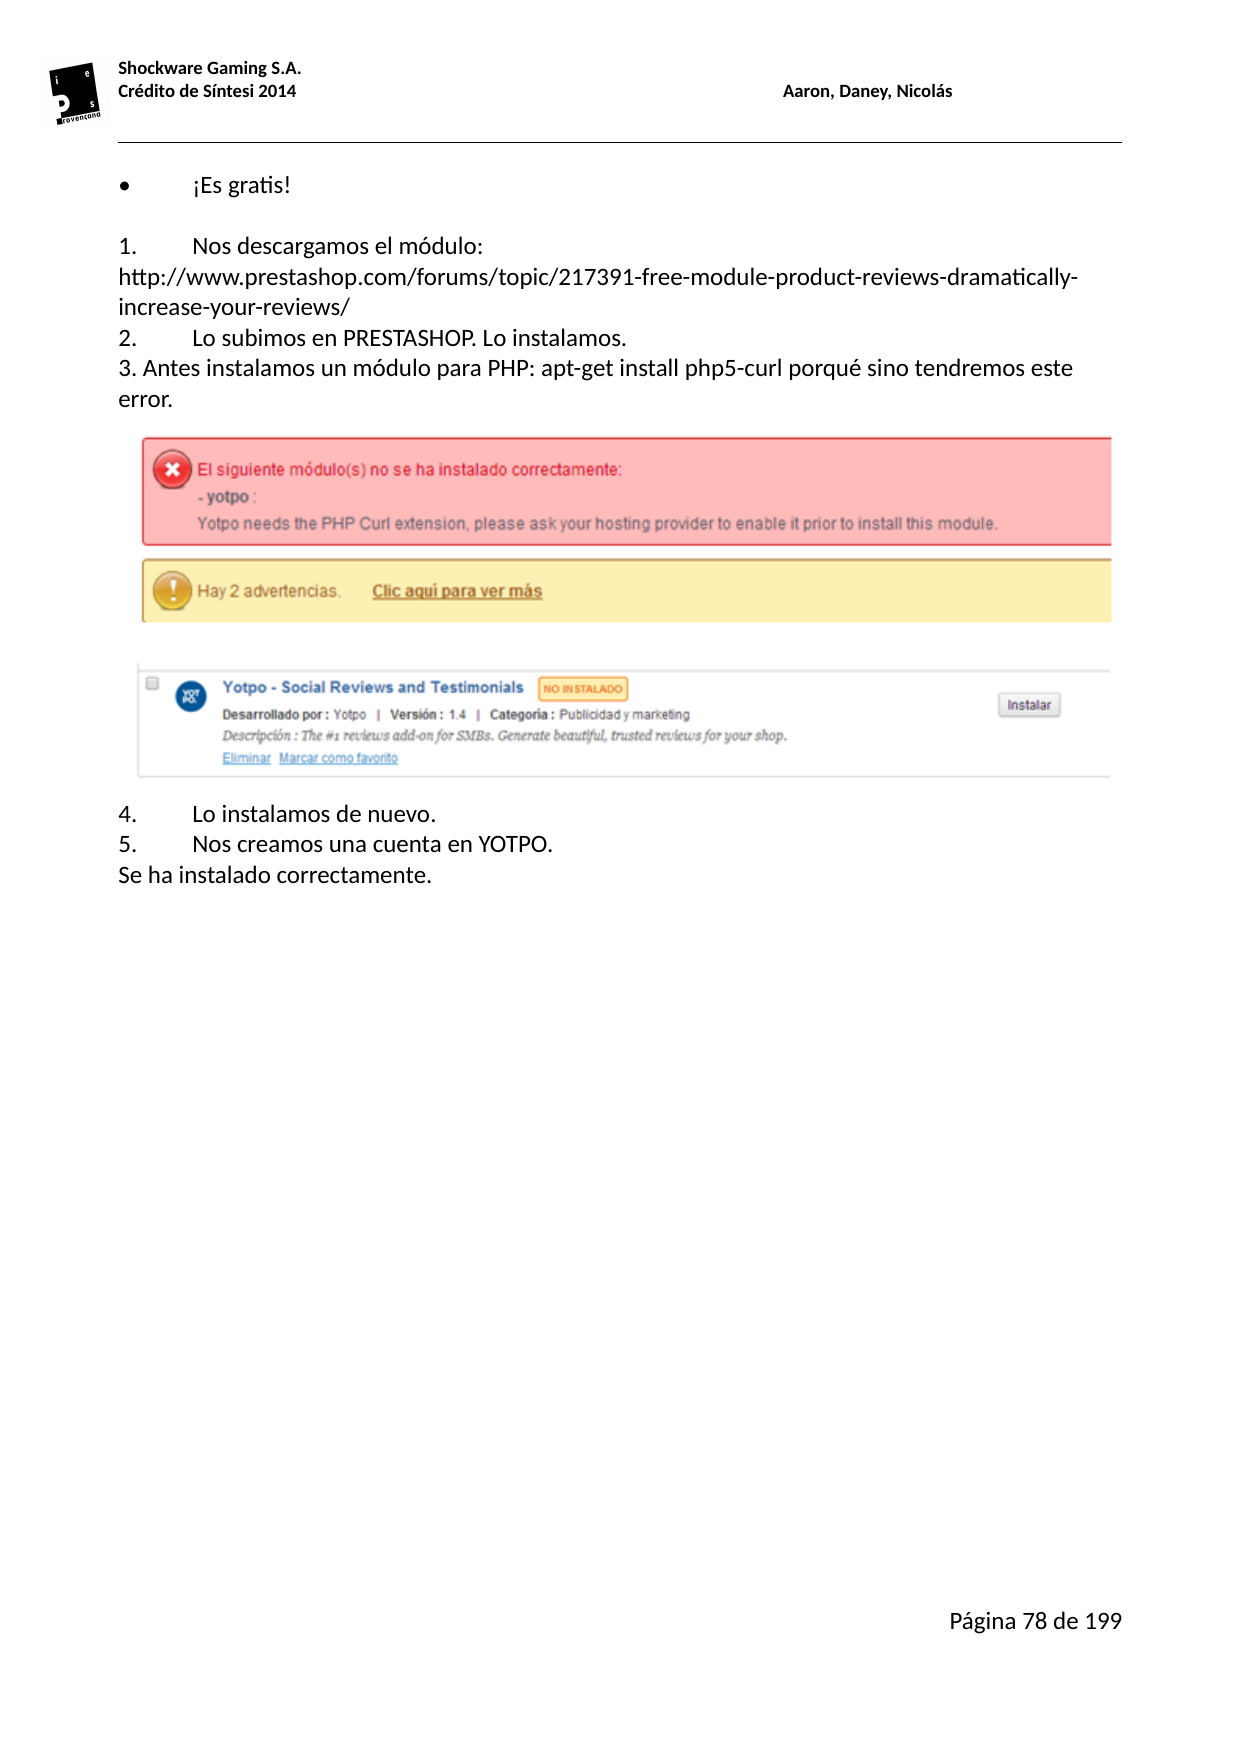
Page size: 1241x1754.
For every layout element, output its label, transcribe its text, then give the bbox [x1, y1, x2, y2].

text 3. Antes instalamos un módulo para PHP: apt-get install php5-curl porqué sino tendremos este error. [118, 352, 1122, 413]
picture [43, 56, 110, 130]
text 1. Nos descargamos el módulo: [118, 230, 1122, 261]
text 4. Lo instalamos de nuevo. [118, 798, 1122, 828]
text 5. Nos creamos una cuenta en YOTPO. [118, 828, 1122, 859]
text 2. Lo subimos en PRESTASHOP. Lo instalamos. [118, 322, 1122, 352]
text http://www.prestashop.com/forums/topic/217391-free-module-product-reviews-dramatically-increase-your-reviews/ [118, 261, 1122, 322]
text • ¡Es gratis! [118, 169, 1122, 200]
text Se ha instalado correctamente. [118, 859, 1122, 889]
picture [119, 413, 1121, 798]
